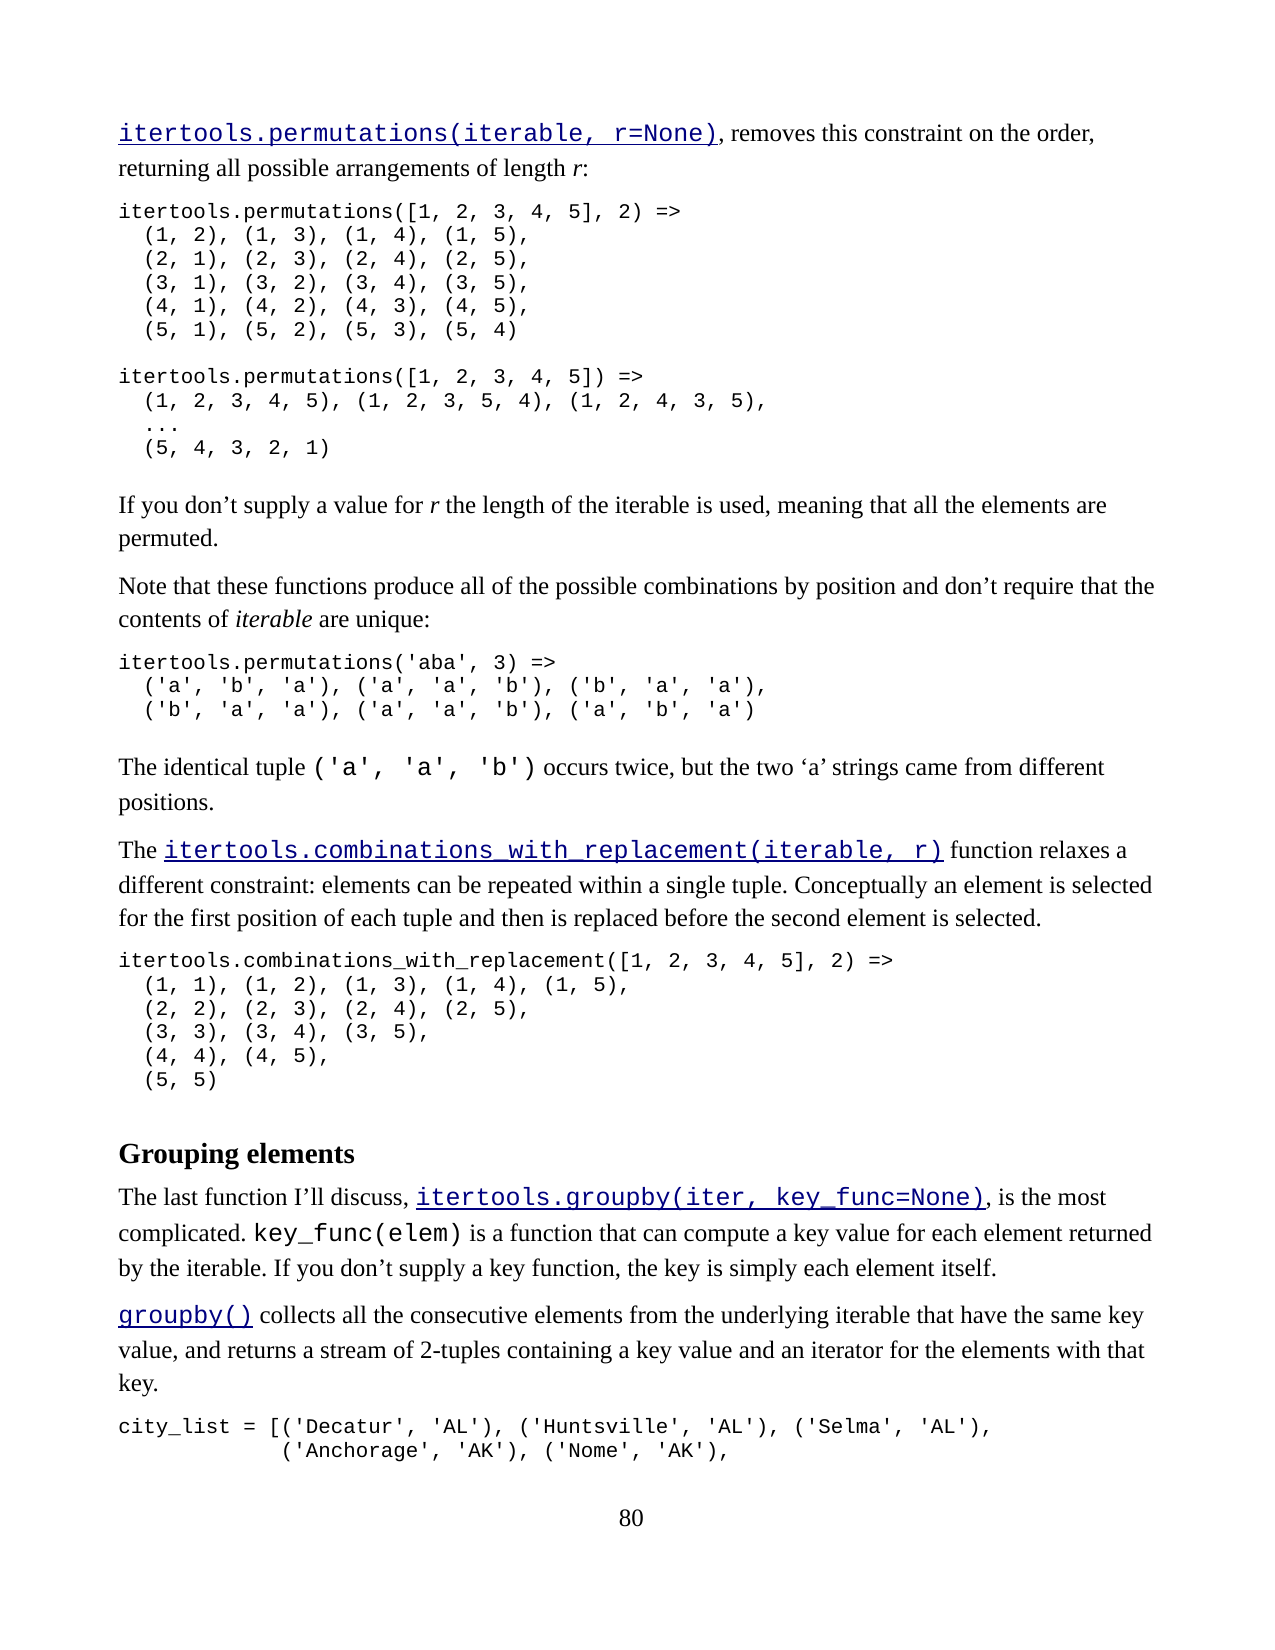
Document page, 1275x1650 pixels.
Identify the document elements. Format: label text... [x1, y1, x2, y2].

text itertools.combinations_with_replacement([1, 2, 3, 4, 5], 2) => [118, 951, 1157, 974]
text (2, 1), (2, 3), (2, 4), (2, 5), [118, 248, 1157, 272]
text (2, 2), (2, 3), (2, 4), (2, 5), [118, 998, 1157, 1021]
text (1, 2, 3, 4, 5), (1, 2, 3, 5, 4), (1, 2, 4, 3, 5), [118, 390, 1157, 414]
text Note that these functions produce all of the possible combinations by position and don’t require that the contents of iterable are unique: [118, 571, 1157, 633]
text itertools.permutations([1, 2, 3, 4, 5], 2) => [118, 201, 1157, 224]
text (3, 3), (3, 4), (3, 5), [118, 1021, 1157, 1045]
text ('b', 'a', 'a'), ('a', 'a', 'b'), ('a', 'b', 'a') [118, 699, 1157, 723]
text itertools.permutations(iterable, r=None), removes this constraint on the order, returning all possible arrangements of length r: [118, 118, 1157, 182]
text ('a', 'b', 'a'), ('a', 'a', 'b'), ('b', 'a', 'a'), [118, 675, 1157, 699]
subtitle Grouping elements [118, 1136, 1157, 1170]
text (3, 1), (3, 2), (3, 4), (3, 5), [118, 272, 1157, 295]
text If you don’t supply a value for r the length of the iterable is used, meaning that all the elements are permuted. [118, 490, 1157, 552]
text groupby() collects all the consecutive elements from the underlying iterable that have the same key value, and returns a stream of 2-tuples containing a key value and an iterator for the elements with that key. [118, 1300, 1157, 1397]
text The last function I’ll discuss, itertools.groupby(iter, key_func=None), is the most complicated. key_func(elem) is a function that can compute a key value for each element returned by the iterable. If you don’t supply a key function, the key is simply each element itself. [118, 1182, 1157, 1281]
text ('Anchorage', 'AK'), ('Nome', 'AK'), [118, 1440, 1157, 1463]
text (4, 4), (4, 5), [118, 1045, 1157, 1069]
text (5, 4, 3, 2, 1) [118, 437, 1157, 461]
text ... [118, 414, 1157, 437]
text city_list = [('Decatur', 'AL'), ('Huntsville', 'AL'), ('Selma', 'AL'), [118, 1416, 1157, 1440]
text (5, 5) [118, 1069, 1157, 1092]
text itertools.permutations([1, 2, 3, 4, 5]) => [118, 366, 1157, 390]
text The itertools.combinations_with_replacement(iterable, r) function relaxes a different constraint: elements can be repeated within a single tuple. Conceptually an element is selected for the first position of each tuple and then is replaced before the second element is selected. [118, 835, 1157, 932]
text (4, 1), (4, 2), (4, 3), (4, 5), [118, 295, 1157, 319]
text The identical tuple ('a', 'a', 'b') occurs twice, but the two ‘a’ strings came from different positions. [118, 752, 1157, 816]
text (1, 1), (1, 2), (1, 3), (1, 4), (1, 5), [118, 974, 1157, 998]
text itertools.permutations('aba', 3) => [118, 652, 1157, 675]
text (1, 2), (1, 3), (1, 4), (1, 5), [118, 224, 1157, 248]
text (5, 1), (5, 2), (5, 3), (5, 4) [118, 319, 1157, 343]
